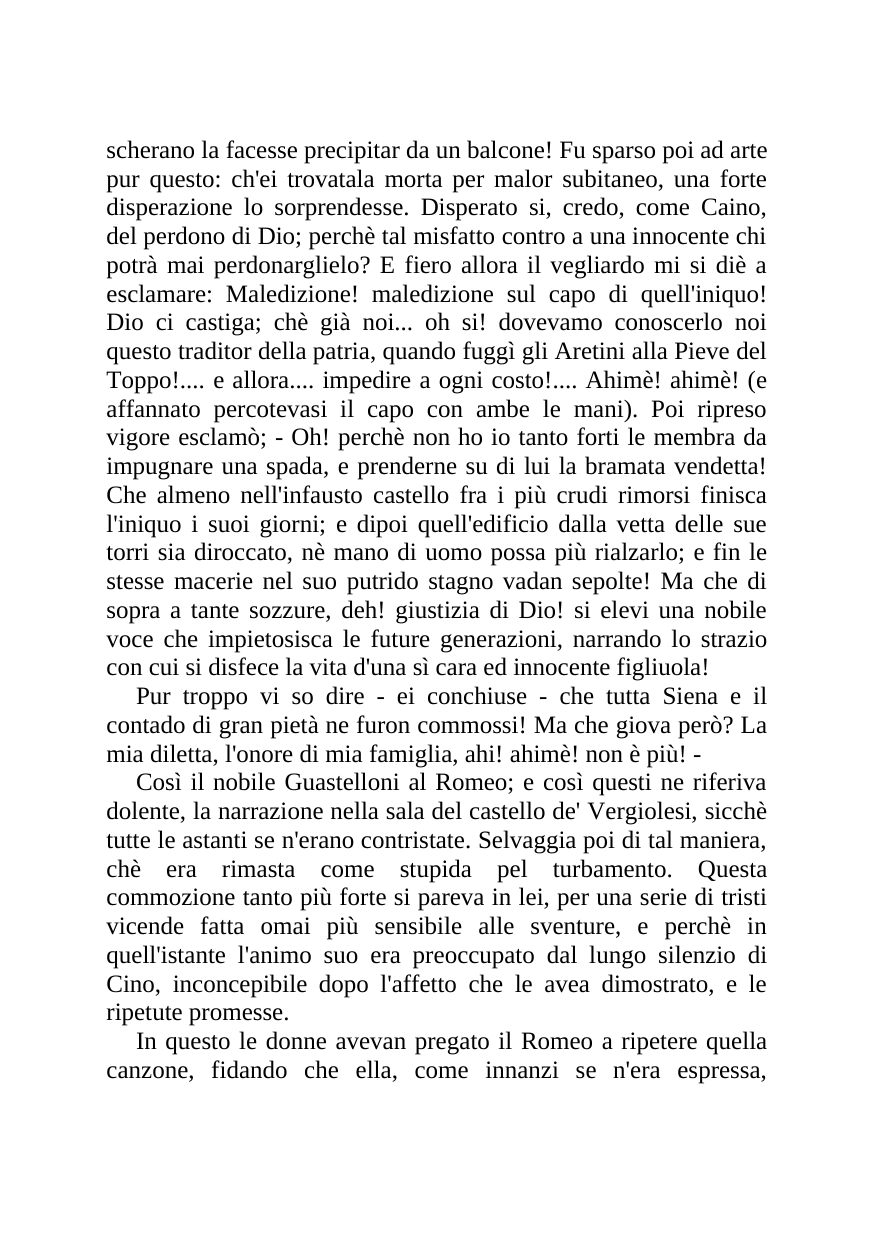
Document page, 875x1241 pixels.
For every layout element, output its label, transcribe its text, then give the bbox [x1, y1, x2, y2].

text scherano la facesse precipitar da un balcone! Fu sparso poi ad arte pur questo: ch'ei trovatala morta per malor subitaneo, una forte disperazione lo sorprendesse. Disperato si, credo, come Caino, del perdono di Dio; perchè tal misfatto contro a una innocente chi potrà mai perdonarglielo? E fiero allora il vegliardo mi si diè a esclamare: Maledizione! maledizione sul capo di quell'iniquo! Dio ci castiga; chè già noi... oh si! dovevamo conoscerlo noi questo traditor della patria, quando fuggì gli Aretini alla Pieve del Toppo!.... e allora.... impedire a ogni costo!.... Ahimè! ahimè! (e affannato percotevasi il capo con ambe le mani). Poi ripreso vigore esclamò; - Oh! perchè non ho io tanto forti le membra da impugnare una spada, e prenderne su di lui la bramata vendetta! Che almeno nell'infausto castello fra i più crudi rimorsi finisca l'iniquo i suoi giorni; e dipoi quell'edificio dalla vetta delle sue torri sia diroccato, nè mano di uomo possa più rialzarlo; e fin le stesse macerie nel suo putrido stagno vadan sepolte! Ma che di sopra a tante sozzure, deh! giustizia di Dio! si elevi una nobile voce che impietosisca le future generazioni, narrando lo strazio con cui si disfece la vita d'una sì cara ed innocente figliuola! [106, 135, 768, 681]
text In questo le donne avevan pregato il Romeo a ripetere quella canzone, fidando che ella, come innanzi se n'era espressa, [106, 1026, 768, 1084]
text Pur troppo vi so dire - ei conchiuse - che tutta Siena e il contado di gran pietà ne furon commossi! Ma che giova però? La mia diletta, l'onore di mia famiglia, ahi! ahimè! non è più! - [106, 681, 768, 767]
text Così il nobile Guastelloni al Romeo; e così questi ne riferiva dolente, la narrazione nella sala del castello de' Vergiolesi, sicchè tutte le astanti se n'erano contristate. Selvaggia poi di tal maniera, chè era rimasta come stupida pel turbamento. Questa commozione tanto più forte si pareva in lei, per una serie di tristi vicende fatta omai più sensibile alle sventure, e perchè in quell'istante l'animo suo era preoccupato dal lungo silenzio di Cino, inconcepibile dopo l'affetto che le avea dimostrato, e le ripetute promesse. [106, 767, 768, 1026]
